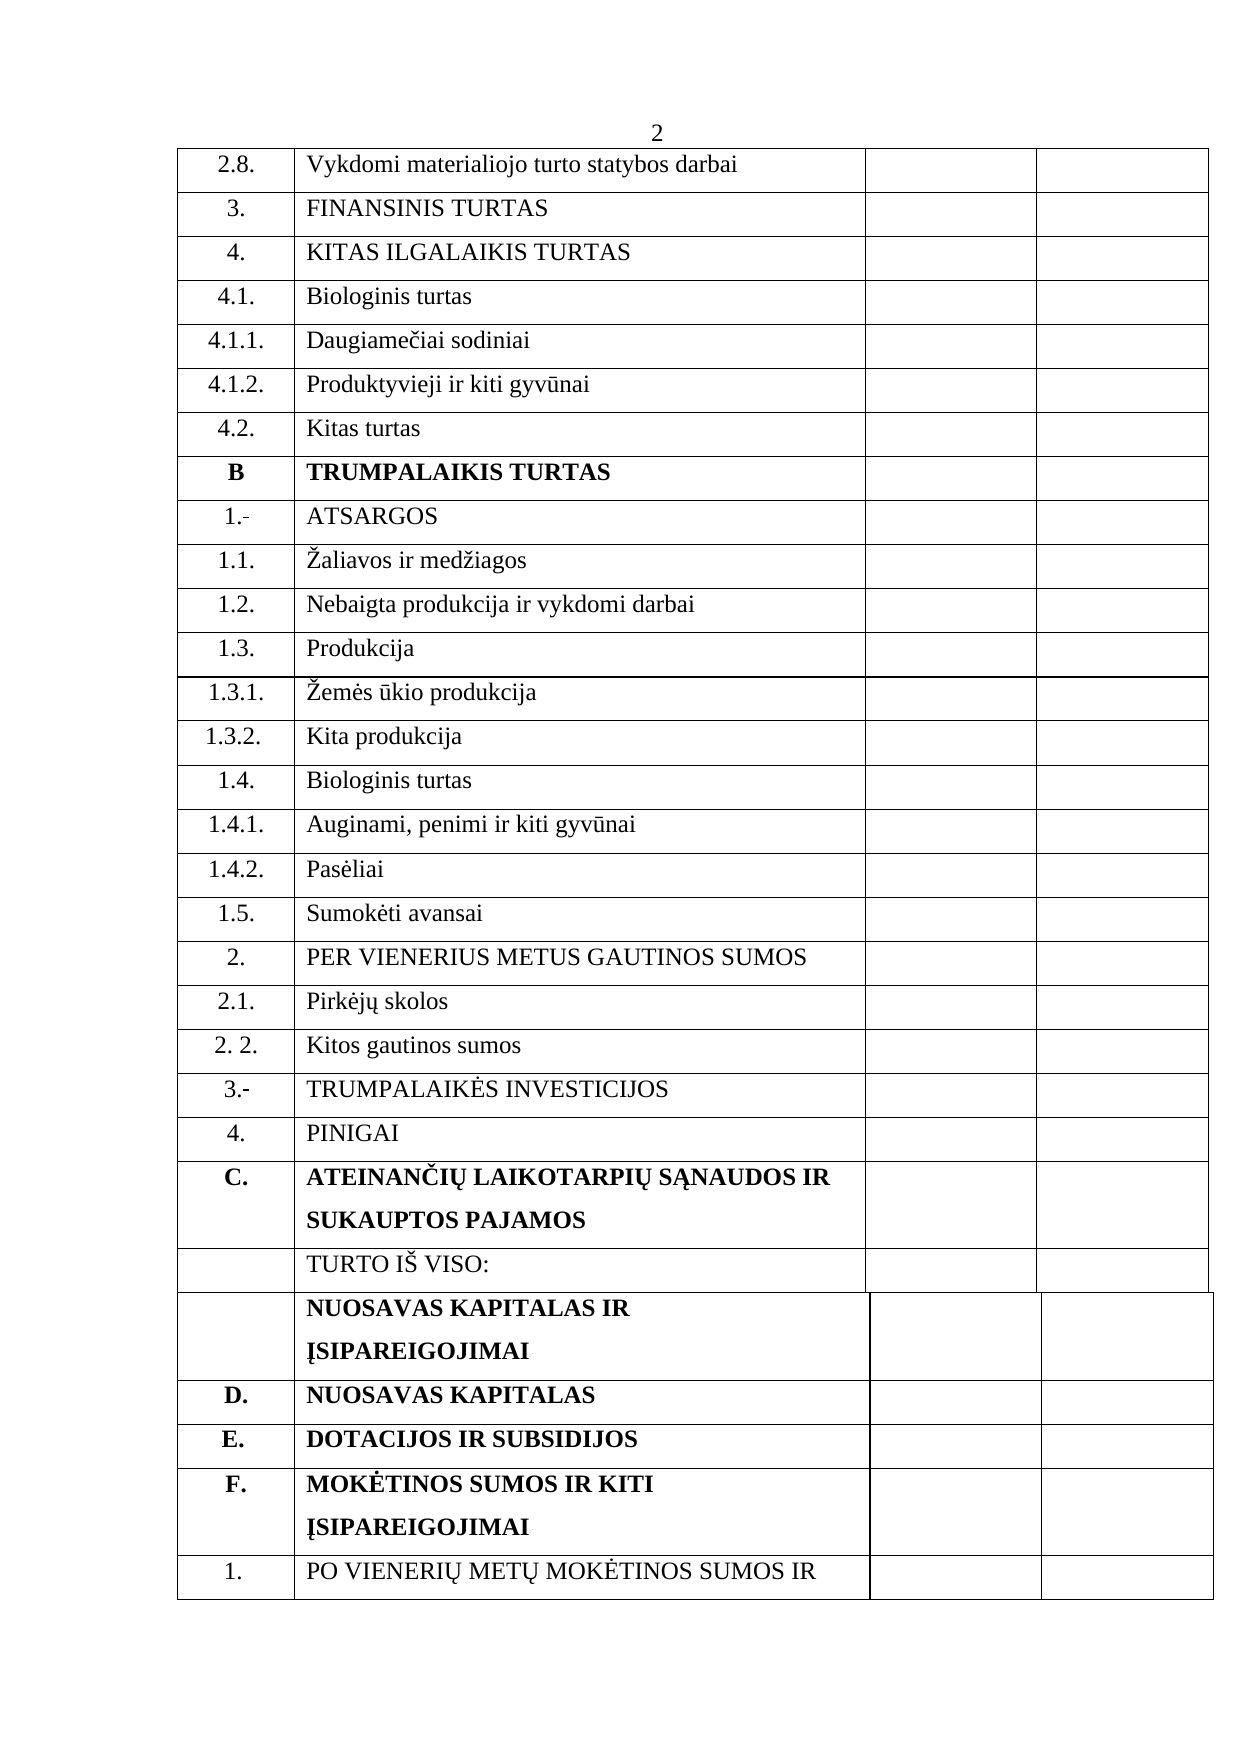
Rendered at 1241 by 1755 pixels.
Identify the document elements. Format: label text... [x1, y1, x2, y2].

table_cell ATSARGOS [295, 501, 865, 544]
table_cell [866, 237, 1036, 280]
table_cell [1209, 324, 1213, 368]
table_cell [1209, 941, 1213, 985]
table_cell 1.3.2. [178, 721, 294, 764]
table_cell [1037, 325, 1208, 368]
table_cell [866, 1030, 1036, 1073]
table_cell Pirkėjų skolos [295, 986, 865, 1029]
table_cell [866, 325, 1036, 368]
table_cell TRUMPALAIKĖS INVESTICIJOS [295, 1074, 865, 1117]
table_cell Biologinis turtas [295, 281, 865, 324]
table_cell [1037, 545, 1208, 588]
table_cell [1209, 1248, 1213, 1292]
table_cell [1209, 456, 1213, 500]
table_cell [866, 369, 1036, 412]
table_cell [1042, 1425, 1213, 1468]
table_cell [178, 1249, 294, 1292]
table_cell PINIGAI [295, 1118, 865, 1161]
table_cell [1037, 281, 1208, 324]
table_cell [1209, 1117, 1213, 1161]
table_cell [1037, 1162, 1208, 1248]
table_cell [1209, 148, 1213, 192]
table_cell TRUMPALAIKIS TURTAS [295, 457, 865, 500]
table_cell [866, 898, 1036, 941]
table_cell [866, 986, 1036, 1029]
table_cell [1037, 810, 1208, 853]
table_cell 4.1.2. [178, 369, 294, 412]
table_cell [1209, 809, 1213, 853]
table_cell [1037, 1074, 1208, 1117]
table_cell Kita produkcija [295, 721, 865, 764]
table_cell [1037, 149, 1208, 192]
table_cell Produktyvieji ir kiti gyvūnai [295, 369, 865, 412]
table_cell [1037, 237, 1208, 280]
table_cell [1037, 369, 1208, 412]
table_cell [1209, 765, 1213, 808]
table_cell [866, 721, 1036, 764]
table_cell [866, 281, 1036, 324]
table_cell Kitas turtas [295, 413, 865, 456]
table_cell [1209, 280, 1213, 324]
table_cell [1037, 1249, 1208, 1292]
table_cell [1209, 1073, 1213, 1117]
table_cell 1. [178, 1556, 294, 1599]
table_cell [871, 1293, 1041, 1379]
table_cell NUOSAVAS KAPITALAS IR ĮSIPAREIGOJIMAI [295, 1293, 869, 1379]
table_cell 3. [178, 1074, 294, 1117]
table_cell Biologinis turtas [295, 766, 865, 808]
table_cell [1037, 501, 1208, 544]
table_cell [866, 942, 1036, 985]
table_cell [1037, 633, 1208, 676]
table_cell [866, 413, 1036, 456]
table_cell [1037, 193, 1208, 236]
table_cell KITAS ILGALAIKIS TURTAS [295, 237, 865, 280]
table_cell Vykdomi materialiojo turto statybos darbai [295, 149, 865, 192]
table_cell [1037, 589, 1208, 632]
table_cell 2.8. [178, 149, 294, 192]
table_cell [1042, 1293, 1213, 1379]
table_cell [1209, 1029, 1213, 1073]
table_cell [866, 1074, 1036, 1117]
table_cell [1037, 854, 1208, 897]
table_cell 4.1. [178, 281, 294, 324]
table_cell 2. [178, 942, 294, 985]
table_cell Nebaigta produkcija ir vykdomi darbai [295, 589, 865, 632]
table_cell [1209, 192, 1213, 236]
table_cell [866, 1249, 1036, 1292]
table_cell FINANSINIS TURTAS [295, 193, 865, 236]
table_cell [871, 1381, 1041, 1423]
table_cell 4. [178, 1118, 294, 1161]
table_cell MOKĖTINOS SUMOS IR KITI ĮSIPAREIGOJIMAI [295, 1469, 869, 1555]
table_cell 1.4.2. [178, 854, 294, 897]
table_cell [1209, 720, 1213, 764]
table_cell [1209, 544, 1213, 588]
table_cell [866, 633, 1036, 676]
table_cell 1. [178, 501, 294, 544]
table_cell B [178, 457, 294, 500]
table_cell 3. [178, 193, 294, 236]
table_cell [1042, 1381, 1213, 1423]
table_cell [1037, 678, 1208, 720]
table_cell [866, 193, 1036, 236]
table_cell [1209, 412, 1213, 456]
table_cell [871, 1469, 1041, 1555]
table_cell 1.4. [178, 766, 294, 808]
table_cell [866, 545, 1036, 588]
table_cell NUOSAVAS KAPITALAS [295, 1381, 869, 1423]
table_cell [866, 1118, 1036, 1161]
table_cell 1.5. [178, 898, 294, 941]
table_cell Pasėliai [295, 854, 865, 897]
table_cell 2.1. [178, 986, 294, 1029]
table_cell PER VIENERIUS METUS GAUTINOS SUMOS [295, 942, 865, 985]
table_cell [866, 1162, 1036, 1248]
table_cell [1037, 1030, 1208, 1073]
table_cell [866, 501, 1036, 544]
table_cell [1209, 632, 1213, 676]
table_cell Produkcija [295, 633, 865, 676]
table_cell DOTACIJOS IR SUBSIDIJOS [295, 1425, 869, 1468]
table_cell [1037, 457, 1208, 500]
table_cell D. [178, 1381, 294, 1423]
table_cell [866, 678, 1036, 720]
table_cell [1037, 898, 1208, 941]
table_cell 4.2. [178, 413, 294, 456]
table_cell [1209, 985, 1213, 1029]
table_cell [1209, 368, 1213, 412]
table_cell [1037, 942, 1208, 985]
table_cell Kitos gautinos sumos [295, 1030, 865, 1073]
table_cell Daugiamečiai sodiniai [295, 325, 865, 368]
table_cell [866, 766, 1036, 808]
table_cell Auginami, penimi ir kiti gyvūnai [295, 810, 865, 853]
table_cell 1.2. [178, 589, 294, 632]
table_cell 1.4.1. [178, 810, 294, 853]
table_cell [178, 1293, 294, 1379]
table_cell [866, 589, 1036, 632]
table_cell [1037, 413, 1208, 456]
table_cell [1037, 1118, 1208, 1161]
table_cell 4.1.1. [178, 325, 294, 368]
table_cell [1042, 1469, 1213, 1555]
table_cell [871, 1556, 1041, 1599]
table_cell [1209, 897, 1213, 941]
table_cell Žemės ūkio produkcija [295, 678, 865, 720]
table_cell [866, 854, 1036, 897]
table_cell [1209, 676, 1213, 720]
table_cell [1042, 1556, 1213, 1599]
table_cell Žaliavos ir medžiagos [295, 545, 865, 588]
table_cell E. [178, 1425, 294, 1468]
table_cell 2. 2. [178, 1030, 294, 1073]
table_cell [866, 149, 1036, 192]
table_cell [866, 810, 1036, 853]
table_cell [1037, 986, 1208, 1029]
table_cell [1037, 766, 1208, 808]
table_cell [871, 1425, 1041, 1468]
table_cell C. [178, 1162, 294, 1248]
table_cell PO VIENERIŲ METŲ MOKĖTINOS SUMOS IR [295, 1556, 869, 1599]
table_cell [866, 457, 1036, 500]
table_cell 1.3. [178, 633, 294, 676]
table_cell [1209, 853, 1213, 897]
table_cell Sumokėti avansai [295, 898, 865, 941]
table_cell [1209, 588, 1213, 632]
table_cell ATEINANČIŲ LAIKOTARPIŲ SĄNAUDOS IR SUKAUPTOS PAJAMOS [295, 1162, 865, 1248]
table_cell 4. [178, 237, 294, 280]
table_cell [1209, 500, 1213, 544]
table_cell [1209, 1161, 1213, 1248]
table_cell TURTO IŠ VISO: [295, 1249, 865, 1292]
table_cell [1037, 721, 1208, 764]
table_cell [1209, 236, 1213, 280]
table_cell 1.1. [178, 545, 294, 588]
table_cell F. [178, 1469, 294, 1555]
table_cell 1.3.1. [178, 678, 294, 720]
